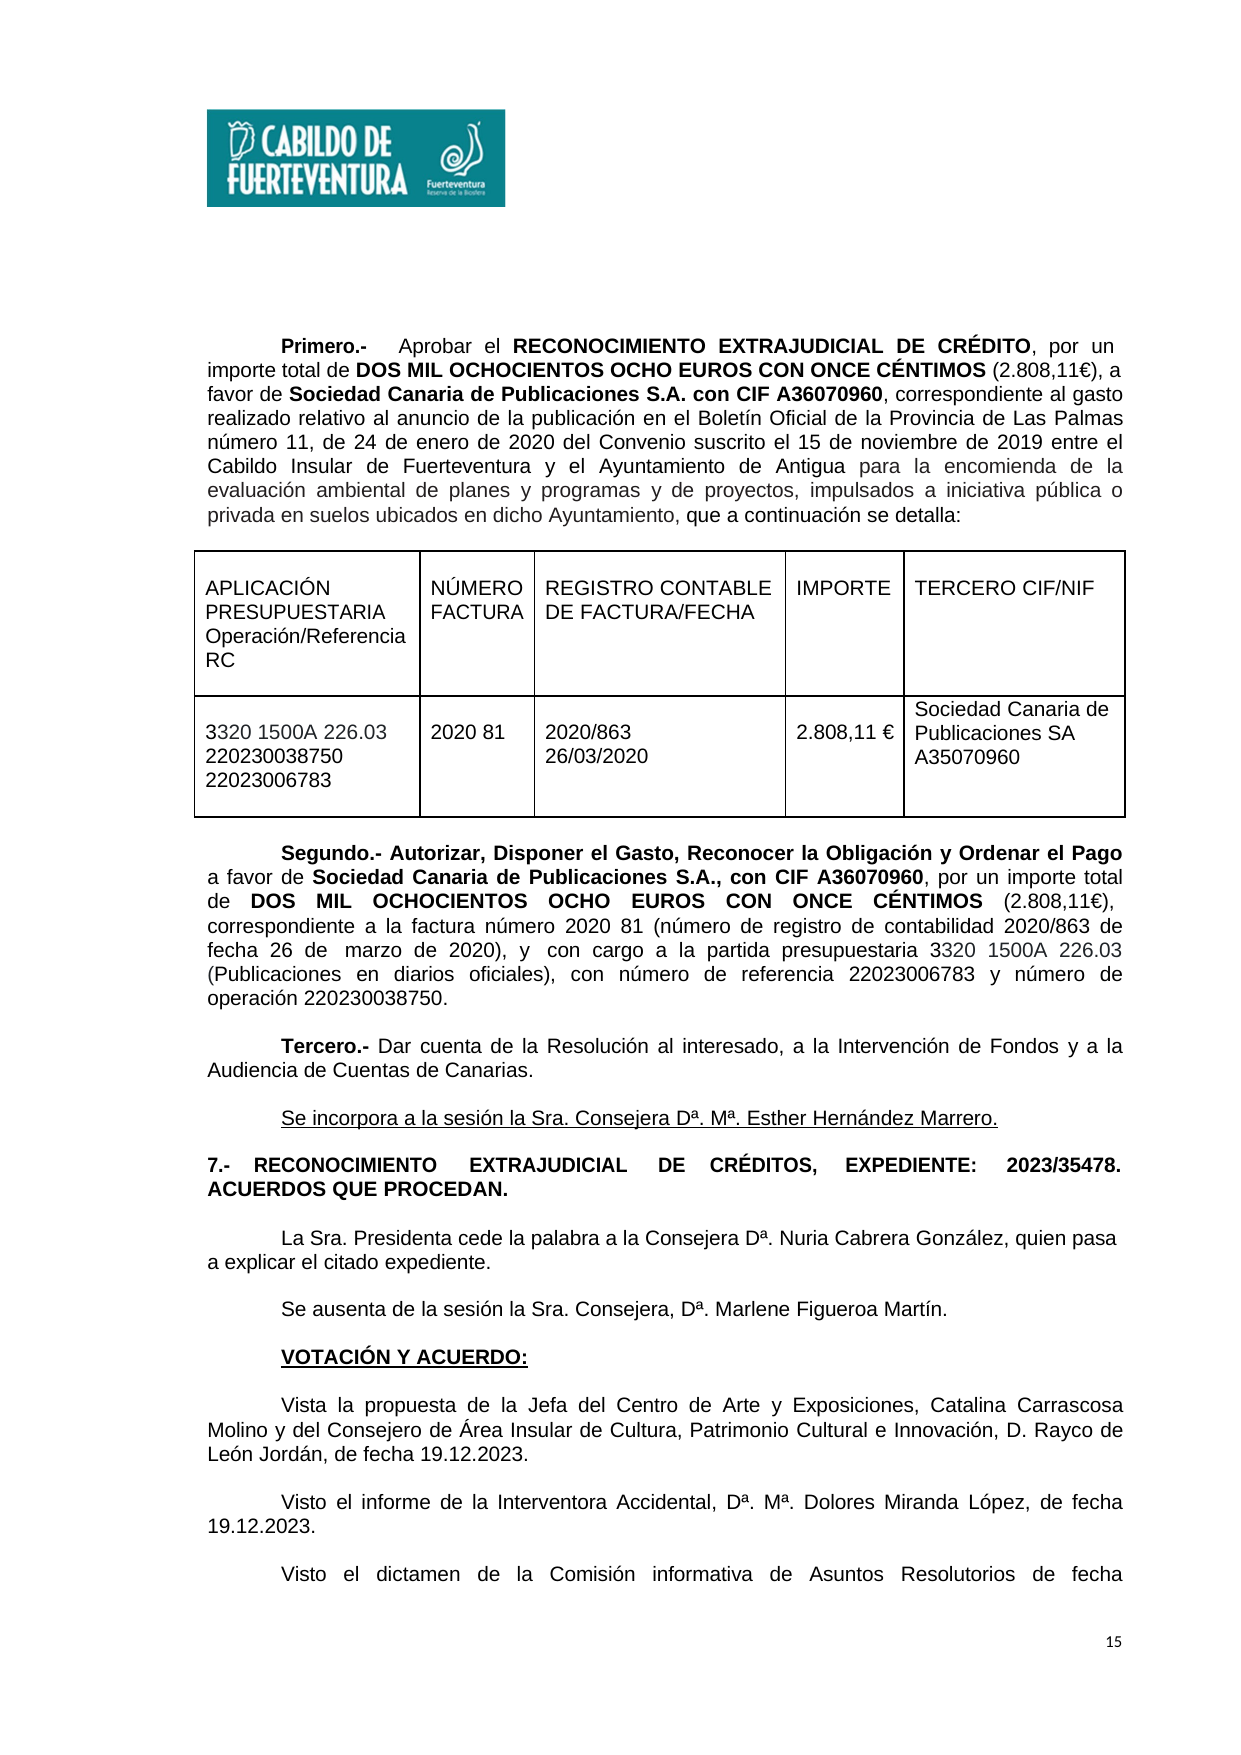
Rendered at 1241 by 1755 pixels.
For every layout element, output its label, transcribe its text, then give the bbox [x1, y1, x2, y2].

text Se incorpora a la sesión la Sra. Consejera Dª. Mª. Esther Hernández Marrero. [281, 1106, 1138, 1129]
table_header NÚMERO FACTURA [421, 552, 534, 695]
table_cell Sociedad Canaria de Publicaciones SA A35070960 [905, 697, 1124, 816]
text Tercero.- Dar cuenta de la Resolución al interesado, a la Intervención de Fondos y a la Audiencia de Cuentas de Canarias. [207, 1034, 1123, 1082]
text Visto el informe de la Interventora Accidental, Dª. Mª. Dolores Miranda López, de fecha 19.12.2023. [207, 1489, 1123, 1538]
text La Sra. Presidenta cede la palabra a la Consejera Dª. Nuria Cabrera González, quien pasa a explicar el citado expediente. [207, 1225, 1122, 1273]
text 7.- RECONOCIMIENTO EXTRAJUDICIAL DE CRÉDITOS, EXPEDIENTE: 2023/35478. ACUERDOS QUE PROCEDAN. [207, 1153, 1123, 1201]
table_header TERCERO CIF/NIF [905, 552, 1124, 695]
text Primero.- Aprobar el RECONOCIMIENTO EXTRAJUDICIAL DE CRÉDITO, por un importe total de DOS MIL OCHOCIENTOS OCHO EUROS CON ONCE CÉNTIMOS (2.808,11€), a [207, 333, 1123, 382]
text correspondiente a la factura número 2020 81 (número de registro de contabilidad 2020/863 de fecha 26 de marzo de 2020), y con cargo a la partida presupuestaria 3320 1500A 226.03 (Publicaciones en diarios oficiales), con número de referencia 22023006783 y número de operación 220230038750. [207, 914, 1123, 1010]
table_header IMPORTE [786, 552, 903, 695]
table_cell 2.808,11 € [786, 697, 903, 816]
table_cell 3320 1500A 226.03 220230038750 22023006783 [195, 697, 419, 816]
table_header APLICACIÓN PRESUPUESTARIA Operación/Referencia RC [195, 552, 419, 695]
text favor de Sociedad Canaria de Publicaciones S.A. con CIF A36070960, correspondiente al gasto realizado relativo al anuncio de la publicación en el Boletín Oficial de la Provincia de Las Palmas número 11, de 24 de enero de 2020 del Convenio suscrito el 15 de noviembre de 2019 entre el Cabildo Insular de Fuerteventura y el Ayuntamiento de Antigua para la encomienda de la evaluación ambiental de planes y programas y de proyectos, impulsados a iniciativa pública o privada en suelos ubicados en dicho Ayuntamiento, que a continuación se detalla: [207, 382, 1123, 526]
text Segundo.- Autorizar, Disponer el Gasto, Reconocer la Obligación y Ordenar el Pago a favor de Sociedad Canaria de Publicaciones S.A., con CIF A36070960, por un importe total de DOS MIL OCHOCIENTOS OCHO EUROS CON ONCE CÉNTIMOS (2.808,11€), [207, 841, 1123, 913]
text Visto el dictamen de la Comisión informativa de Asuntos Resolutorios de fecha [207, 1561, 1123, 1586]
table_cell 2020 81 [421, 697, 534, 816]
text VOTACIÓN Y ACUERDO: [281, 1345, 1138, 1369]
text Vista la propuesta de la Jefa del Centro de Arte y Exposiciones, Catalina Carrascosa Molino y del Consejero de Área Insular de Cultura, Patrimonio Cultural e Innovación, D. Rayco de León Jordán, de fecha 19.12.2023. [207, 1393, 1123, 1466]
text Se ausenta de la sesión la Sra. Consejera, Dª. Marlene Figueroa Martín. [281, 1297, 1138, 1321]
table_header REGISTRO CONTABLE DE FACTURA/FECHA [535, 552, 785, 695]
table_cell 2020/863 26/03/2020 [535, 697, 785, 816]
